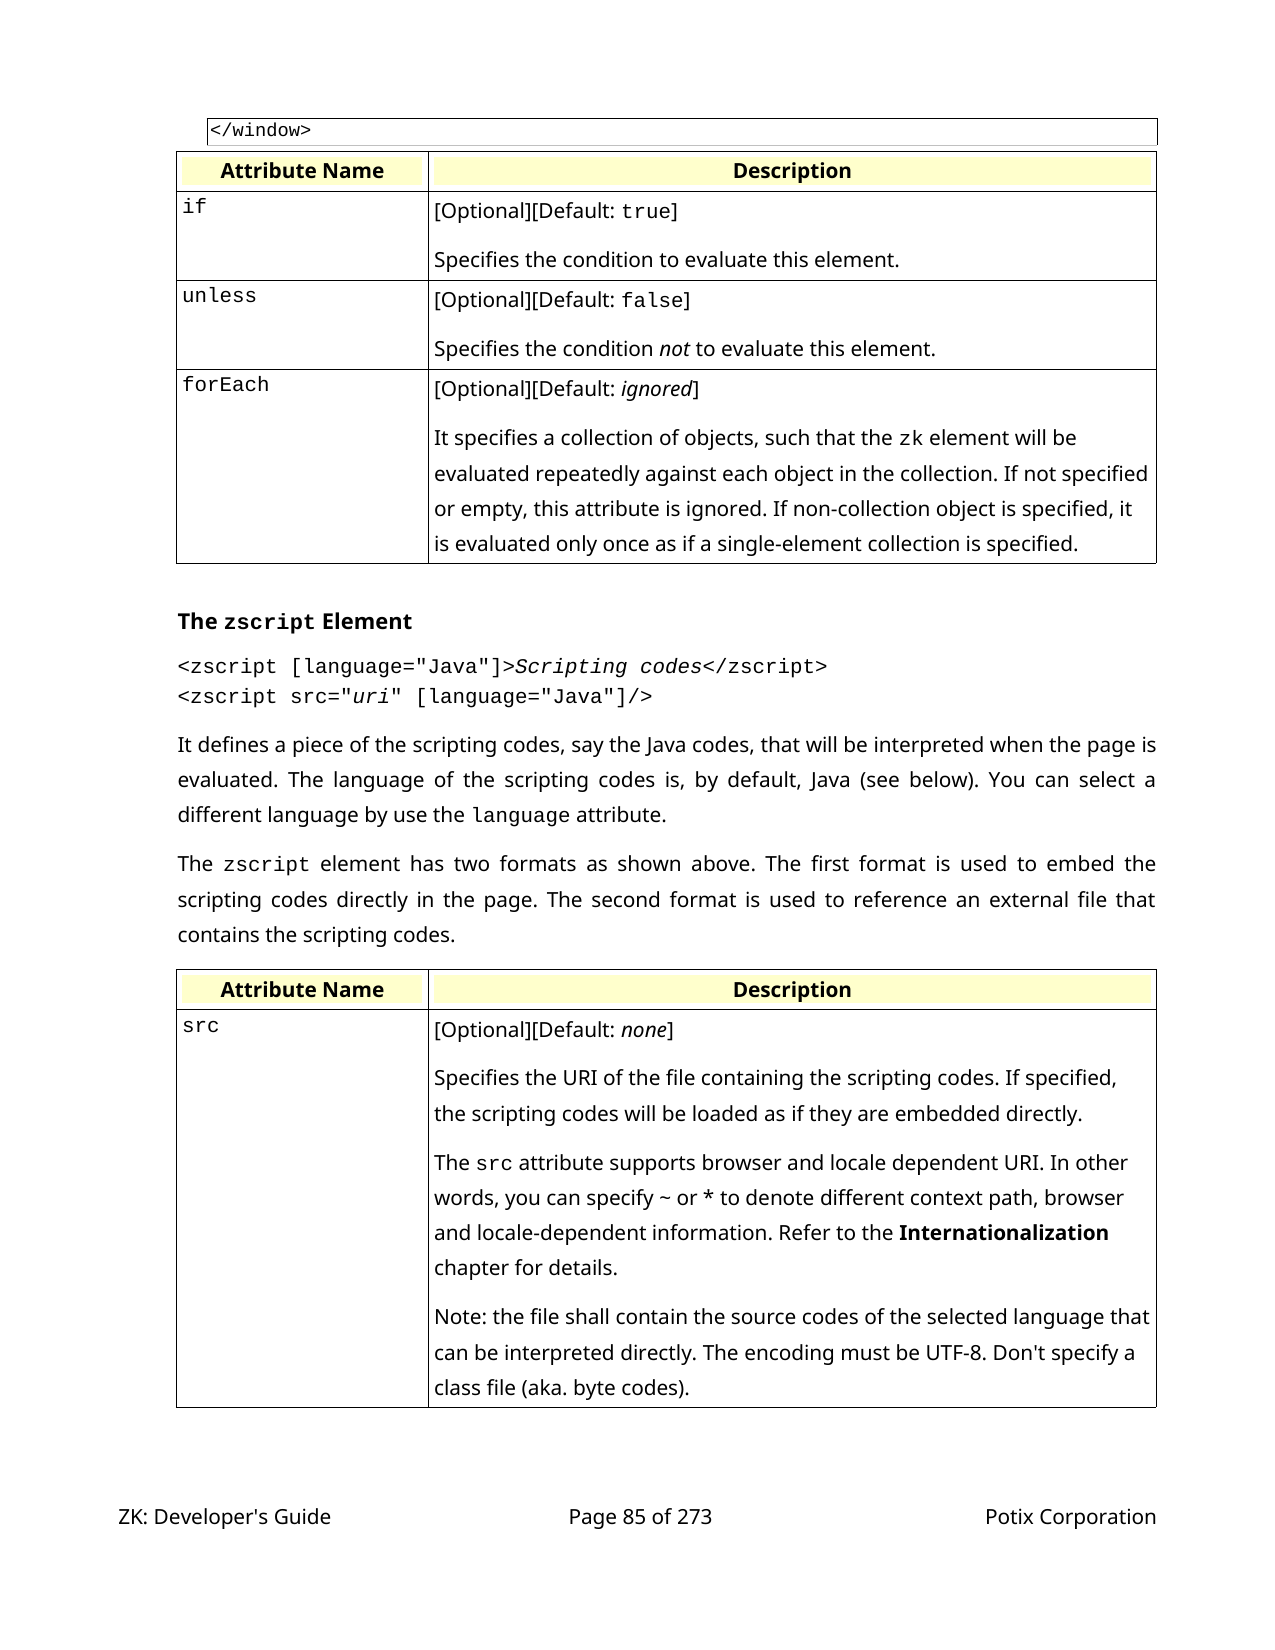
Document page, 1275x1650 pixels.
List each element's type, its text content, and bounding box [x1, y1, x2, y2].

table_cell [Optional][Default: true] Specifies the condition to evaluate this element. [429, 192, 1156, 279]
table_cell if [177, 192, 428, 279]
table_cell unless [177, 281, 428, 368]
text </window> [208, 119, 1157, 145]
table_header Attribute Name [177, 152, 428, 191]
table_header Description [429, 152, 1156, 191]
table_cell [Optional][Default: false] Specifies the condition not to evaluate this element. [429, 281, 1156, 368]
table_header Description [429, 970, 1156, 1009]
subtitle The zscript Element [177, 606, 1157, 636]
table_header Attribute Name [177, 970, 428, 1009]
table_cell [Optional][Default: none] Specifies the URI of the file containing the scripting codes. If specified, the scripting codes will be loaded as if they are embedded directly. The src attribute supports browser and locale dependent URI. In other words, you can specify ~ or * to denote different context path, browser and locale-dependent information. Refer to the Internationalization chapter for details. Note: the file shall contain the source codes of the selected language that can be interpreted directly. The encoding must be UTF-8. Don't specify a class file (aka. byte codes). [429, 1010, 1156, 1407]
table_cell forEach [177, 370, 428, 563]
text <zscript [language="Java"]>Scripting codes</zscript> <zscript src="uri" [language="Java"]/> [177, 656, 1157, 709]
text The zscript element has two formats as shown above. The first format is used to embed the scripting codes directly in the page. The second format is used to reference an external file that contains the scripting codes. [177, 849, 1157, 948]
table_cell [Optional][Default: ignored] It specifies a collection of objects, such that the zk element will be evaluated repeatedly against each object in the collection. If not specified or empty, this attribute is ignored. If non-collection object is specified, it is evaluated only once as if a single-element collection is specified. [429, 370, 1156, 563]
table_cell src [177, 1010, 428, 1407]
text It defines a piece of the scripting codes, say the Java codes, that will be interpreted when the page is evaluated. The language of the scripting codes is, by default, Java (see below). You can select a different language by use the language attribute. [177, 730, 1157, 829]
